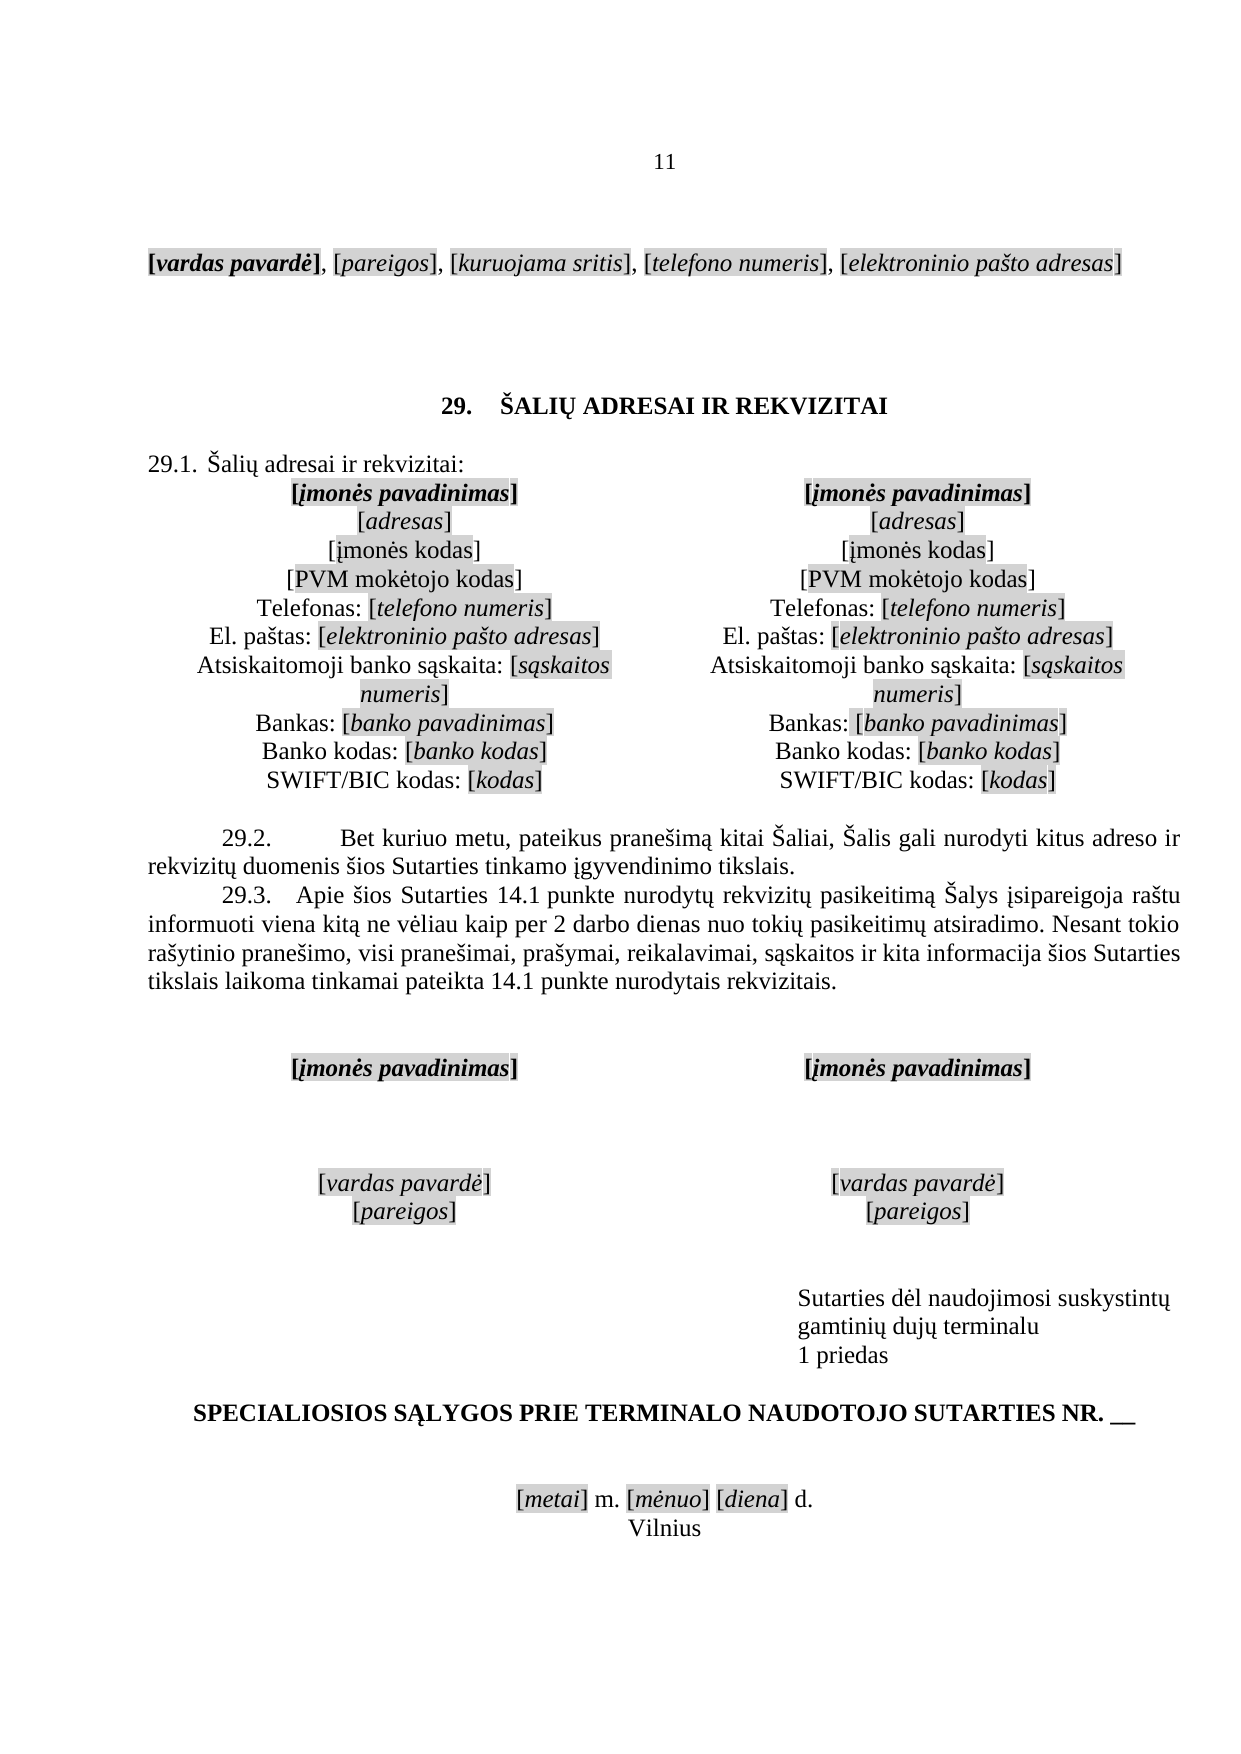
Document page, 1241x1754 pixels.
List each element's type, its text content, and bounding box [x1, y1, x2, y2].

text Vilnius [148, 1513, 1181, 1541]
text [metai] m. [mėnuo] [diena] d. [148, 1484, 1181, 1513]
text SPECIALIOSIOS SĄLYGOS PRIE TERMINALO NAUDOTOJO SUTARTIES NR. __ [148, 1398, 1181, 1426]
table_header [įmonės pavadinimas] [adresas] [įmonės kodas] [PVM mokėtojo kodas] Telefonas: [telefono numeris] El. paštas: [elektroninio pašto adresas] Atsiskaitomoji banko sąskaita: [sąskaitos numeris] Bankas: [banko pavadinimas] Banko kodas: [banko kodas] SWIFT/BIC kodas: [kodas] [661, 478, 1174, 794]
text 29.3. Apie šios Sutarties 14.1 punkte nurodytų rekvizitų pasikeitimą Šalys įsipareigoja raštu informuoti viena kitą ne vėliau kaip per 2 darbo dienas nuo tokių pasikeitimų atsiradimo. Nesant tokio rašytinio pranešimo, visi pranešimai, prašymai, reikalavimai, sąskaitos ir kita informacija šios Sutarties tikslais laikoma tinkamai pateikta 14.1 punkte nurodytais rekvizitais. [148, 880, 1181, 995]
text Sutarties dėl naudojimosi suskystintų gamtinių dujų terminalu 1 priedas [797, 1283, 1181, 1369]
table_header [įmonės pavadinimas] [vardas pavardė] [pareigos] [148, 1053, 661, 1225]
table_header [įmonės pavadinimas] [adresas] [įmonės kodas] [PVM mokėtojo kodas] Telefonas: [telefono numeris] El. paštas: [elektroninio pašto adresas] Atsiskaitomoji banko sąskaita: [sąskaitos numeris] Bankas: [banko pavadinimas] Banko kodas: [banko kodas] SWIFT/BIC kodas: [kodas] [148, 478, 661, 794]
table_header [įmonės pavadinimas] [vardas pavardė] [pareigos] [661, 1053, 1174, 1225]
text 29.1. Šalių adresai ir rekvizitai: [148, 449, 1181, 478]
text [vardas pavardė], [pareigos], [kuruojama sritis], [telefono numeris], [elektroninio pašto adresas] [148, 248, 1181, 276]
text 29.2. Bet kuriuo metu, pateikus pranešimą kitai Šaliai, Šalis gali nurodyti kitus adreso ir rekvizitų duomenis šios Sutarties tinkamo įgyvendinimo tikslais. [148, 823, 1181, 880]
text 29. ŠALIŲ ADRESAI IR REKVIZITAI [148, 391, 1181, 420]
